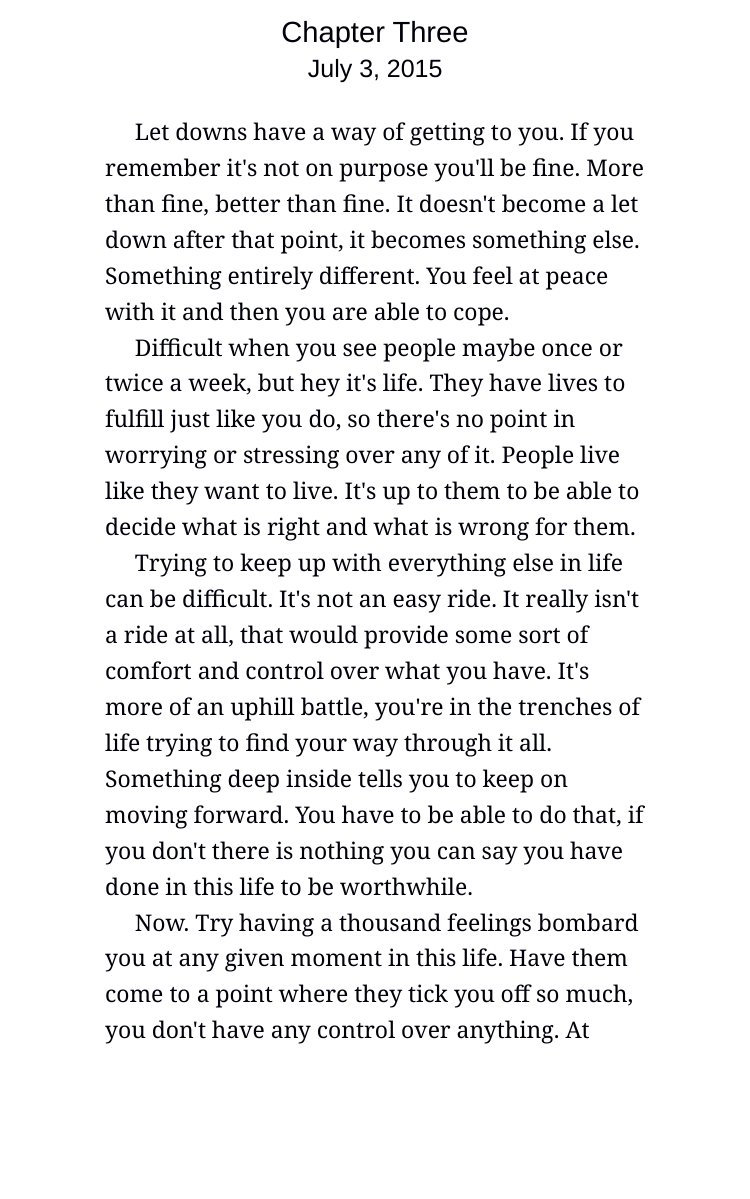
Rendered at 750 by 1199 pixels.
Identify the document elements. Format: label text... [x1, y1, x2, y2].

text July 3, 2015 [105, 53, 645, 82]
text Now. Try having a thousand feelings bombard you at any given moment in this life. Have them come to a point where they tick you off so much, you don't have any control over anything. At [105, 906, 645, 1046]
text Trying to keep up with everything else in life can be difficult. It's not an easy ride. It really isn't a ride at all, that would provide some sort of comfort and control over what you have. It's more of an uphill battle, you're in the trenches of life trying to find your way through it all. Something deep inside tells you to keep on moving forward. You have to be able to do that, if you don't there is nothing you can say you have done in this life to be worthwhile. [105, 547, 645, 902]
text Chapter Three [105, 15, 645, 48]
text Let downs have a way of getting to you. If you remember it's not on purpose you'll be fine. More than fine, better than fine. It doesn't become a let down after that point, it becomes something else. Something entirely different. You feel at peace with it and then you are able to cope. [105, 116, 645, 327]
text Difficult when you see people maybe once or twice a week, but hey it's life. They have lives to fulfill just like you do, so there's no point in worrying or stressing over any of it. People live like they want to live. It's up to them to be able to decide what is right and what is wrong for them. [105, 331, 645, 542]
